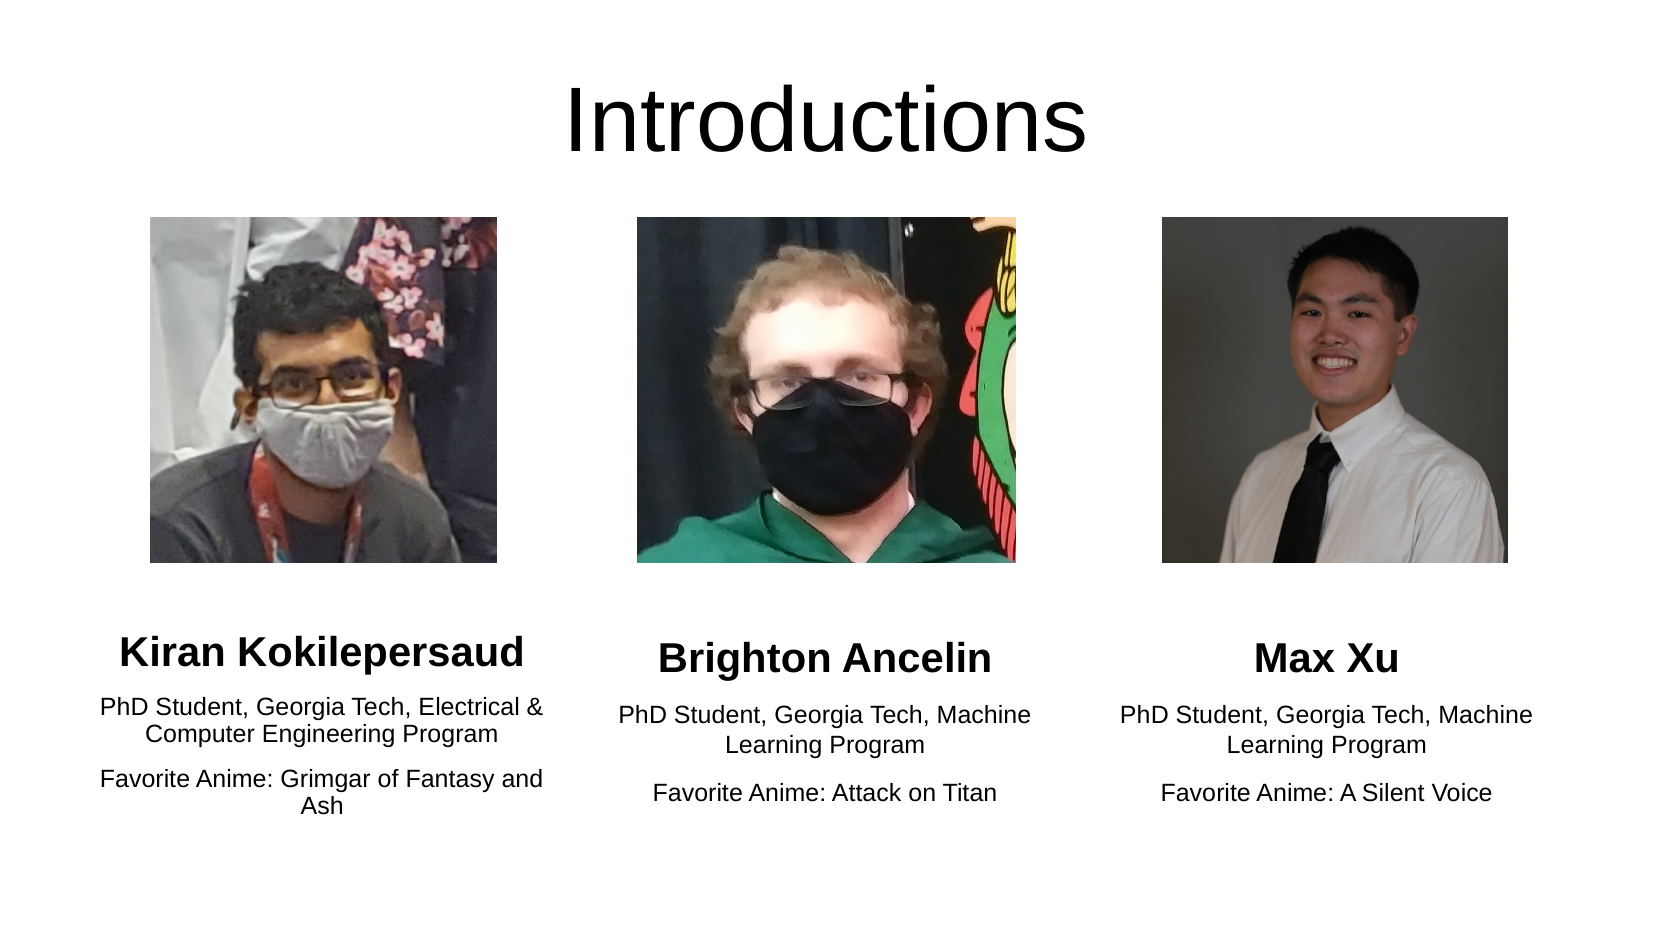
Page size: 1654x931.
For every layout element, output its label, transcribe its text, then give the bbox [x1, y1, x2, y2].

list Max Xu PhD Student, Georgia Tech, Machine Learning Program Favorite Anime: A Silent Voice [1087, 630, 1567, 826]
list Brighton Ancelin PhD Student, Georgia Tech, Machine Learning Program Favorite Anime: Attack on Titan [585, 630, 1065, 826]
picture [150, 217, 497, 563]
title Introductions [82, 37, 1571, 193]
picture [1162, 217, 1508, 563]
picture [637, 217, 1016, 563]
list Kiran Kokilepersaud PhD Student, Georgia Tech, Electrical & Computer Engineering Program Favorite Anime: Grimgar of Fantasy and Ash [82, 630, 562, 826]
